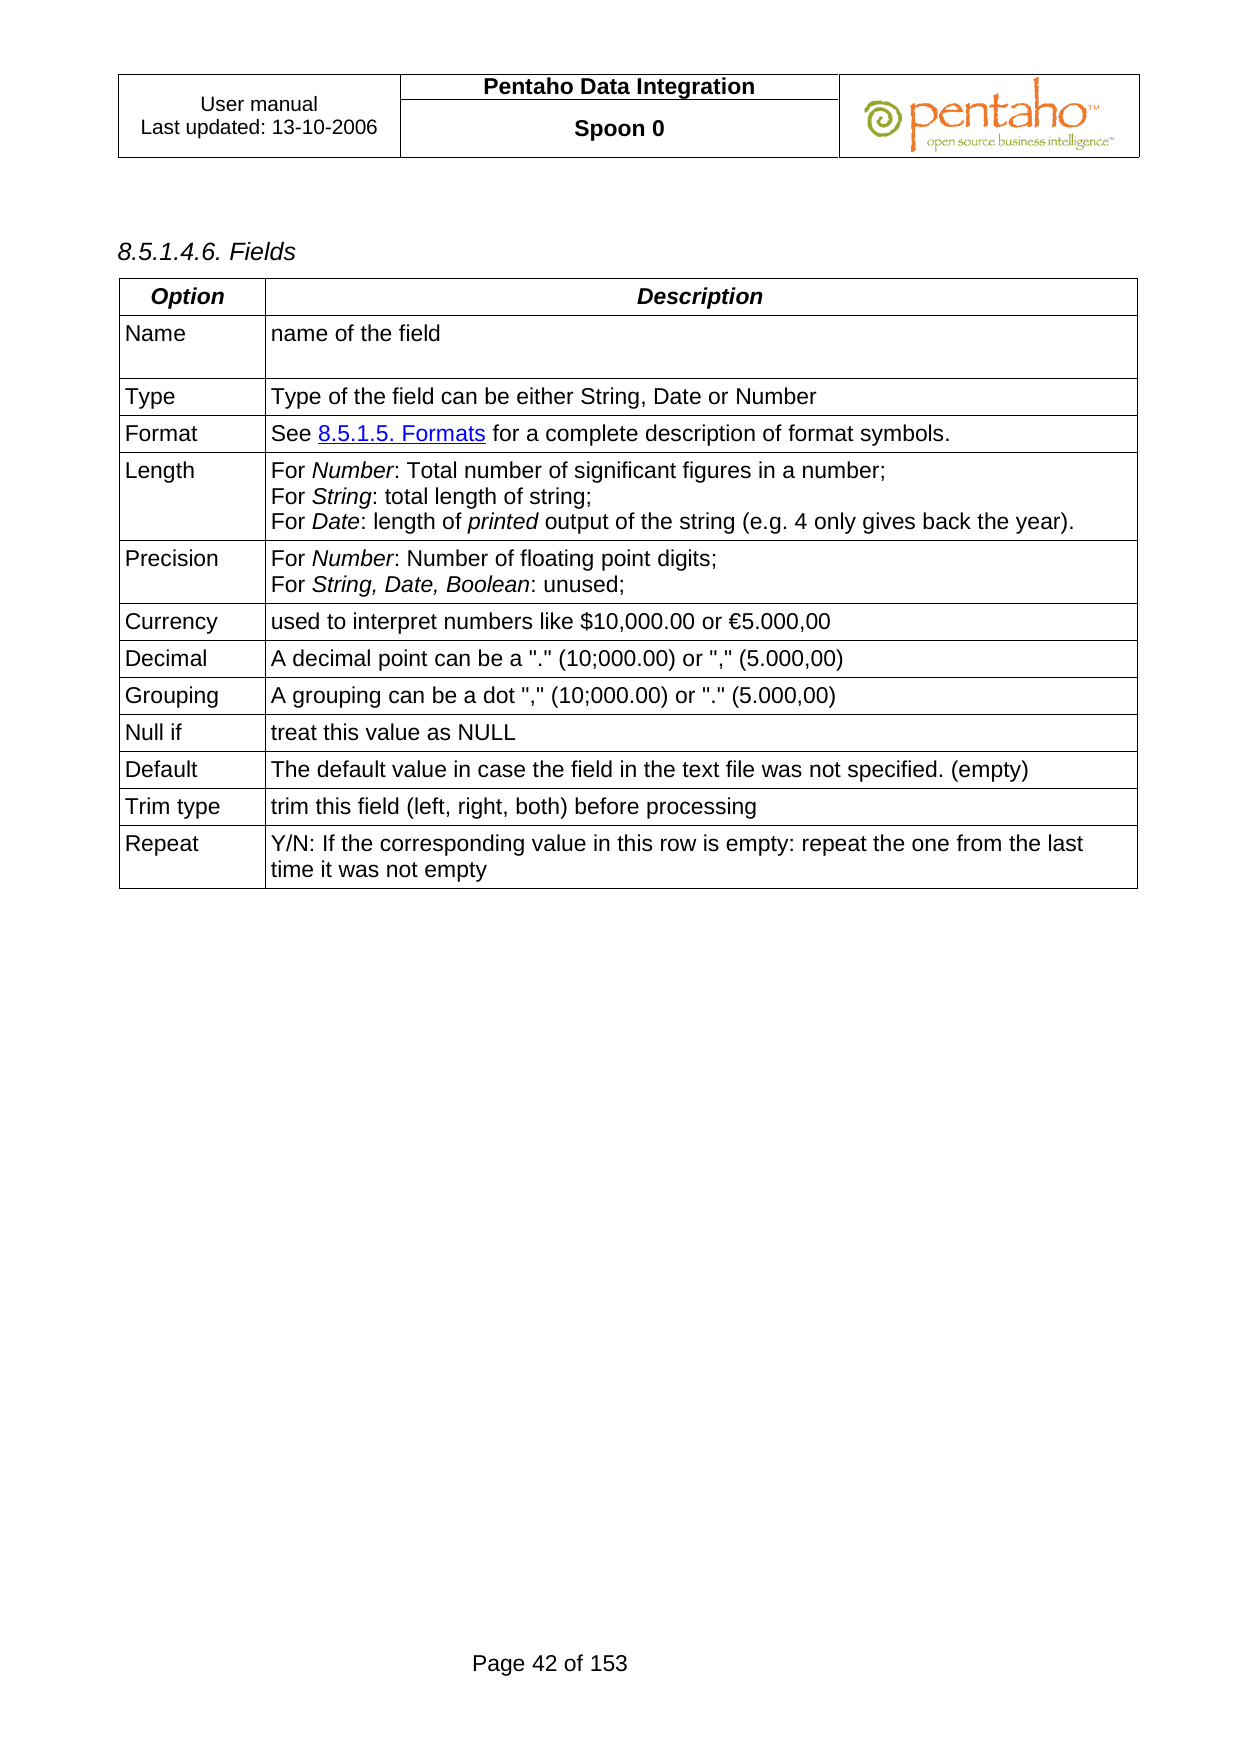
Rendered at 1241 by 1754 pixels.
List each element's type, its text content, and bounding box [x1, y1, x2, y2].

table_cell For Number: Number of floating point digits; For String, Date, Boolean: unused; [266, 541, 1137, 603]
table_cell Format [120, 416, 265, 452]
table_cell A decimal point can be a "." (10;000.00) or "," (5.000,00) [266, 641, 1137, 677]
table_cell name of the field [266, 316, 1137, 378]
table_cell Y/N: If the corresponding value in this row is empty: repeat the one from the last time it was not empty [266, 826, 1137, 888]
table_cell Precision [120, 541, 265, 603]
table_cell Repeat [120, 826, 265, 888]
table_cell Type [120, 379, 265, 415]
table_cell For Number: Total number of significant figures in a number; For String: total length of string; For Date: length of printed output of the string (e.g. 4 only gives back the year). [266, 453, 1137, 540]
table_cell A grouping can be a dot "," (10;000.00) or "." (5.000,00) [266, 678, 1137, 714]
table_cell Name [120, 316, 265, 378]
subtitle Fields [117, 238, 1137, 266]
table_cell Type of the field can be either String, Date or Number [266, 379, 1137, 415]
table_cell treat this value as NULL [266, 715, 1137, 751]
table_cell Default [120, 752, 265, 788]
table_cell See 8.5.1.5. Formats for a complete description of format symbols. [266, 416, 1137, 452]
table_cell Decimal [120, 641, 265, 677]
table_cell used to interpret numbers like $10,000.00 or €5.000,00 [266, 604, 1137, 640]
table_cell Null if [120, 715, 265, 751]
table_header Option [120, 279, 265, 315]
table_cell Grouping [120, 678, 265, 714]
table_cell Trim type [120, 789, 265, 825]
table_cell The default value in case the field in the text file was not specified. (empty) [266, 752, 1137, 788]
table_cell Currency [120, 604, 265, 640]
table_header Description [266, 279, 1137, 315]
table_cell trim this field (left, right, both) before processing [266, 789, 1137, 825]
table_cell Length [120, 453, 265, 540]
